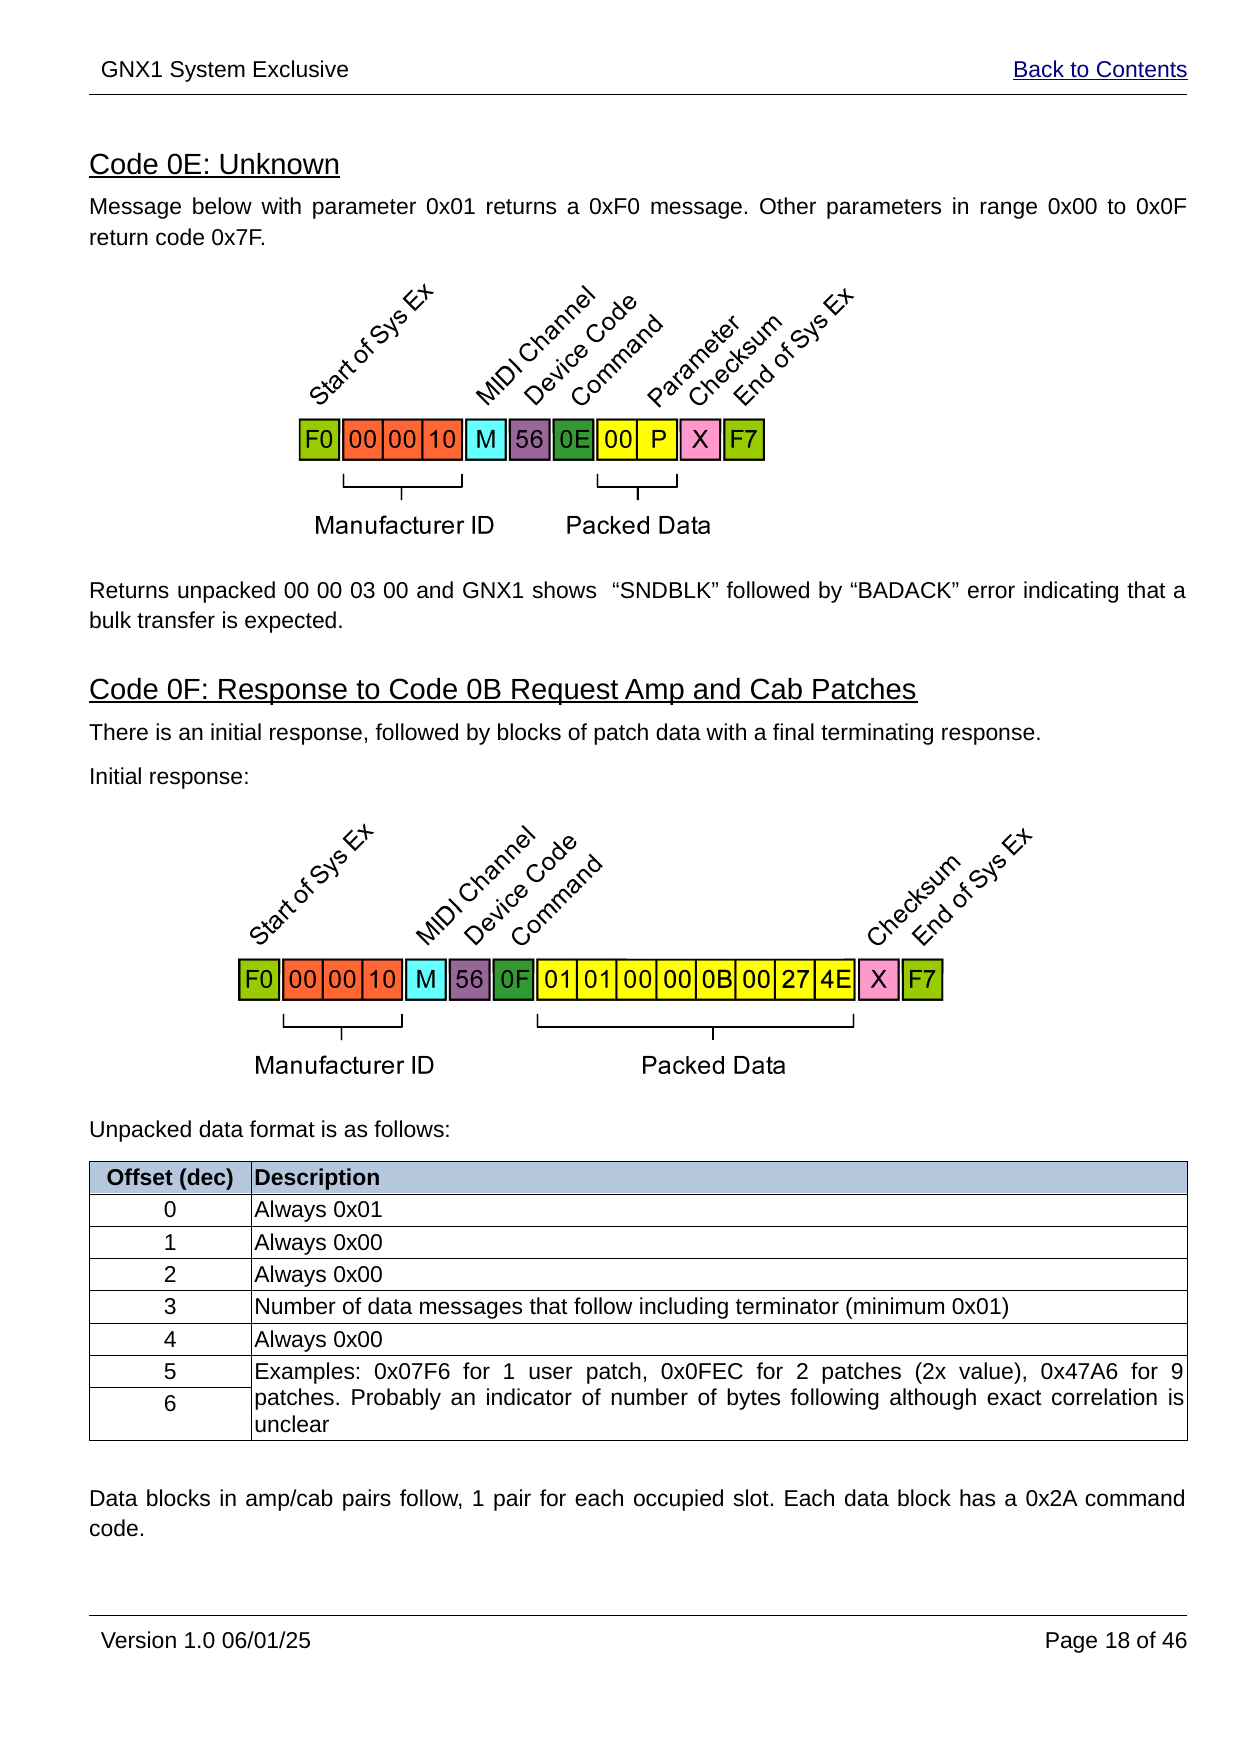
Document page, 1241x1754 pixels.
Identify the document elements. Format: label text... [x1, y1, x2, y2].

table_cell Always 0x00 [252, 1227, 1187, 1258]
table_cell Examples: 0x07F6 for 1 user patch, 0x0FEC for 2 patches (2x value), 0x47A6 for 9 patches. Probably an indicator of number of bytes following although exact correlation is unclear [252, 1356, 1187, 1440]
table_header Description [252, 1162, 1187, 1193]
subtitle Code 0E: Unknown [89, 147, 1187, 181]
table_cell Always 0x00 [252, 1259, 1187, 1290]
text Returns unpacked 00 00 03 00 and GNX1 shows “SNDBLK” followed by “BADACK” error indicating that a bulk transfer is expected. [89, 268, 1187, 633]
table_cell 5 [90, 1356, 251, 1387]
table_header Offset (dec) [90, 1162, 251, 1193]
table_cell 2 [90, 1259, 251, 1290]
table_cell Number of data messages that follow including terminator (minimum 0x01) [252, 1291, 1187, 1323]
text Data blocks in amp/cab pairs follow, 1 pair for each occupied slot. Each data block has a 0x2A command code. [89, 1485, 1187, 1541]
table_cell 4 [90, 1324, 251, 1355]
table_cell 0 [90, 1195, 251, 1226]
table_cell 3 [90, 1291, 251, 1323]
table_cell 6 [90, 1388, 251, 1440]
subtitle Code 0F: Response to Code 0B Request Amp and Cab Patches [89, 672, 1187, 706]
text Message below with parameter 0x01 returns a 0xF0 message. Other parameters in range 0x00 to 0x0F return code 0x7F. [89, 193, 1187, 250]
picture [238, 822, 1039, 1080]
text Initial response: [89, 763, 1187, 789]
text Unpacked data format is as follows: [89, 808, 1187, 1143]
table_cell 1 [90, 1227, 251, 1258]
picture [298, 283, 978, 540]
table_cell Always 0x00 [252, 1324, 1187, 1355]
table_cell Always 0x01 [252, 1195, 1187, 1226]
text There is an initial response, followed by blocks of patch data with a final terminating response. [89, 718, 1187, 745]
